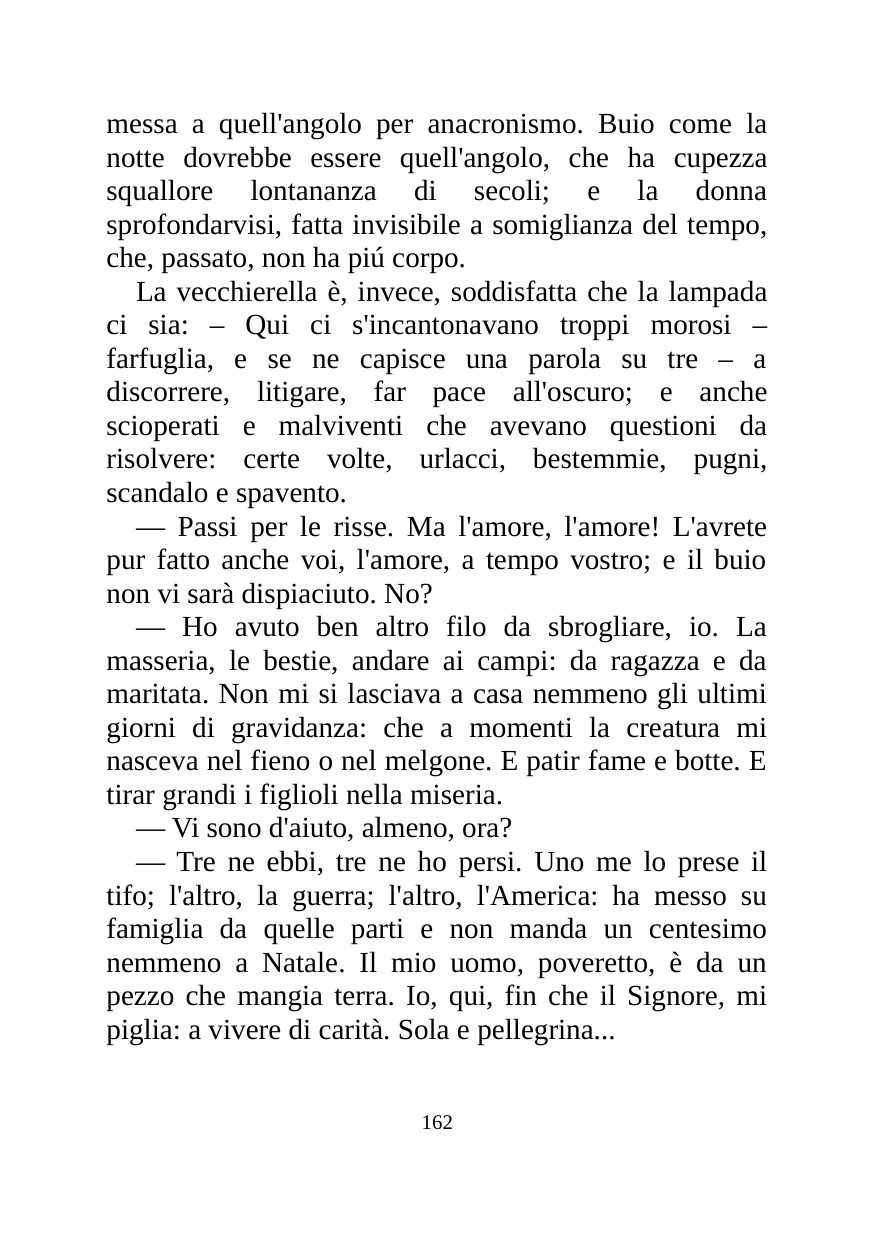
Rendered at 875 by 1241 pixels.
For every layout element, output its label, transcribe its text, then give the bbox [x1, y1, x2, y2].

text — Passi per le risse. Ma l'amore, l'amore! L'avrete pur fatto anche voi, l'amore, a tempo vostro; e il buio non vi sarà dispiaciuto. No? [106, 509, 768, 609]
text messa a quell'angolo per anacronismo. Buio come la notte dovrebbe essere quell'angolo, che ha cupezza squallore lontananza di secoli; e la donna sprofondarvisi, fatta invisibile a somiglianza del tempo, che, passato, non ha piú corpo. [106, 106, 768, 274]
text — Tre ne ebbi, tre ne ho persi. Uno me lo prese il tifo; l'altro, la guerra; l'altro, l'America: ha messo su famiglia da quelle parti e non manda un centesimo nemmeno a Natale. Il mio uomo, poveretto, è da un pezzo che mangia terra. Io, qui, fin che il Signore, mi piglia: a vivere di carità. Sola e pellegrina... [106, 844, 768, 1045]
text — Ho avuto ben altro filo da sbrogliare, io. La masseria, le bestie, andare ai campi: da ragazza e da maritata. Non mi si lasciava a casa nemmeno gli ultimi giorni di gravidanza: che a momenti la creatura mi nasceva nel fieno o nel melgone. E patir fame e botte. E tirar grandi i figlioli nella miseria. [106, 609, 768, 811]
text La vecchierella è, invece, soddisfatta che la lampada ci sia: – Qui ci s'incantonavano troppi morosi – farfuglia, e se ne capisce una parola su tre – a discorrere, litigare, far pace all'oscuro; e anche scioperati e malviventi che avevano questioni da risolvere: certe volte, urlacci, bestemmie, pugni, scandalo e spavento. [106, 274, 768, 509]
text — Vi sono d'aiuto, almeno, ora? [106, 811, 768, 844]
